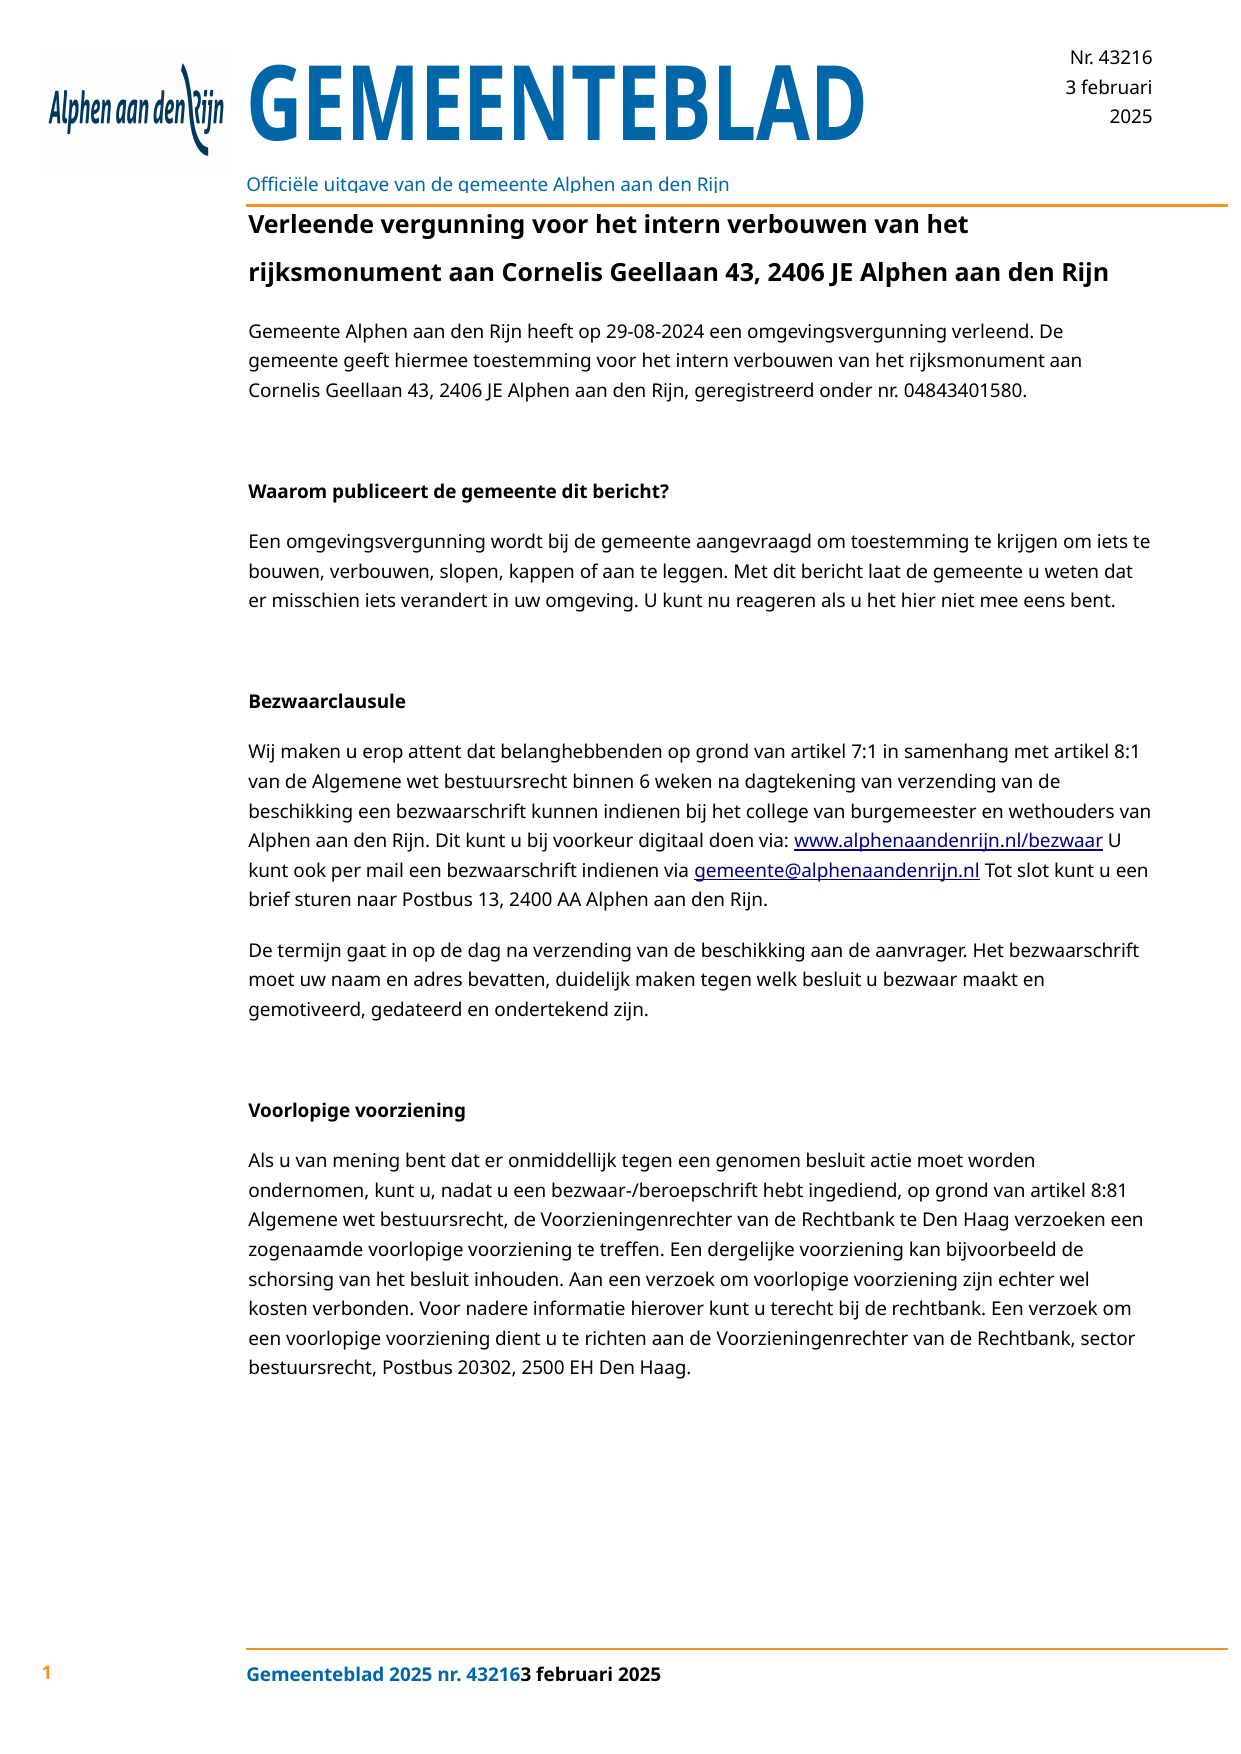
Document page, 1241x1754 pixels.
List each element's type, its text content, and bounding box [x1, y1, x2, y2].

text Bezwaarclausule [248, 688, 1152, 714]
text Wij maken u erop attent dat belanghebbenden op grond van artikel 7:1 in samenhang met artikel 8:1 van de Algemene wet bestuursrecht binnen 6 weken na dagtekening van verzending van de beschikking een bezwaarschrift kunnen indienen bij het college van burgemeester en wethouders van Alphen aan den Rijn. Dit kunt u bij voorkeur digitaal doen via: www.alphenaandenrijn.nl/bezwaar U kunt ook per mail een bezwaarschrift indienen via gemeente@alphenaandenrijn.nl Tot slot kunt u een brief sturen naar Postbus 13, 2400 AA Alphen aan den Rijn. [248, 739, 1152, 912]
text Voorlopige voorziening [248, 1097, 1152, 1123]
picture [41, 47, 231, 172]
text Als u van mening bent dat er onmiddellijk tegen een genomen besluit actie moet worden ondernomen, kunt u, nadat u een bezwaar-/beroepschrift hebt ingediend, op grond van artikel 8:81 Algemene wet bestuursrecht, de Voorzieningenrechter van de Rechtbank te Den Haag verzoeken een zogenaamde voorlopige voorziening te treffen. Een dergelijke voorziening kan bijvoorbeeld de schorsing van het besluit inhouden. Aan een verzoek om voorlopige voorziening zijn echter wel kosten verbonden. Voor nadere informatie hierover kunt u terecht bij de rechtbank. Een verzoek om een voorlopige voorziening dient u te richten aan de Voorzieningenrechter van de Rechtbank, sector bestuursrecht, Postbus 20302, 2500 EH Den Haag. [248, 1147, 1152, 1380]
text Een omgevingsvergunning wordt bij de gemeente aangevraagd om toestemming te krijgen om iets te bouwen, verbouwen, slopen, kappen of aan te leggen. Met dit bericht laat de gemeente u weten dat er misschien iets verandert in uw omgeving. U kunt nu reageren als u het hier niet mee eens bent. [248, 528, 1152, 613]
text Verleende vergunning voor het intern verbouwen van het rijksmonument aan Cornelis Geellaan 43, 2406 JE Alphen aan den Rijn [248, 207, 1152, 288]
text Waarom publiceert de gemeente dit bericht? [248, 478, 1152, 504]
text De termijn gaat in op de dag na verzending van de beschikking aan de aanvrager. Het bezwaarschrift moet uw naam en adres bevatten, duidelijk maken tegen welk besluit u bezwaar maakt en gemotiveerd, gedateerd en ondertekend zijn. [248, 937, 1152, 1022]
text Gemeente Alphen aan den Rijn heeft op 29-08-2024 een omgevingsvergunning verleend. De gemeente geeft hiermee toestemming voor het intern verbouwen van het rijksmonument aan Cornelis Geellaan 43, 2406 JE Alphen aan den Rijn, geregistreerd onder nr. 04843401580. [248, 318, 1152, 403]
